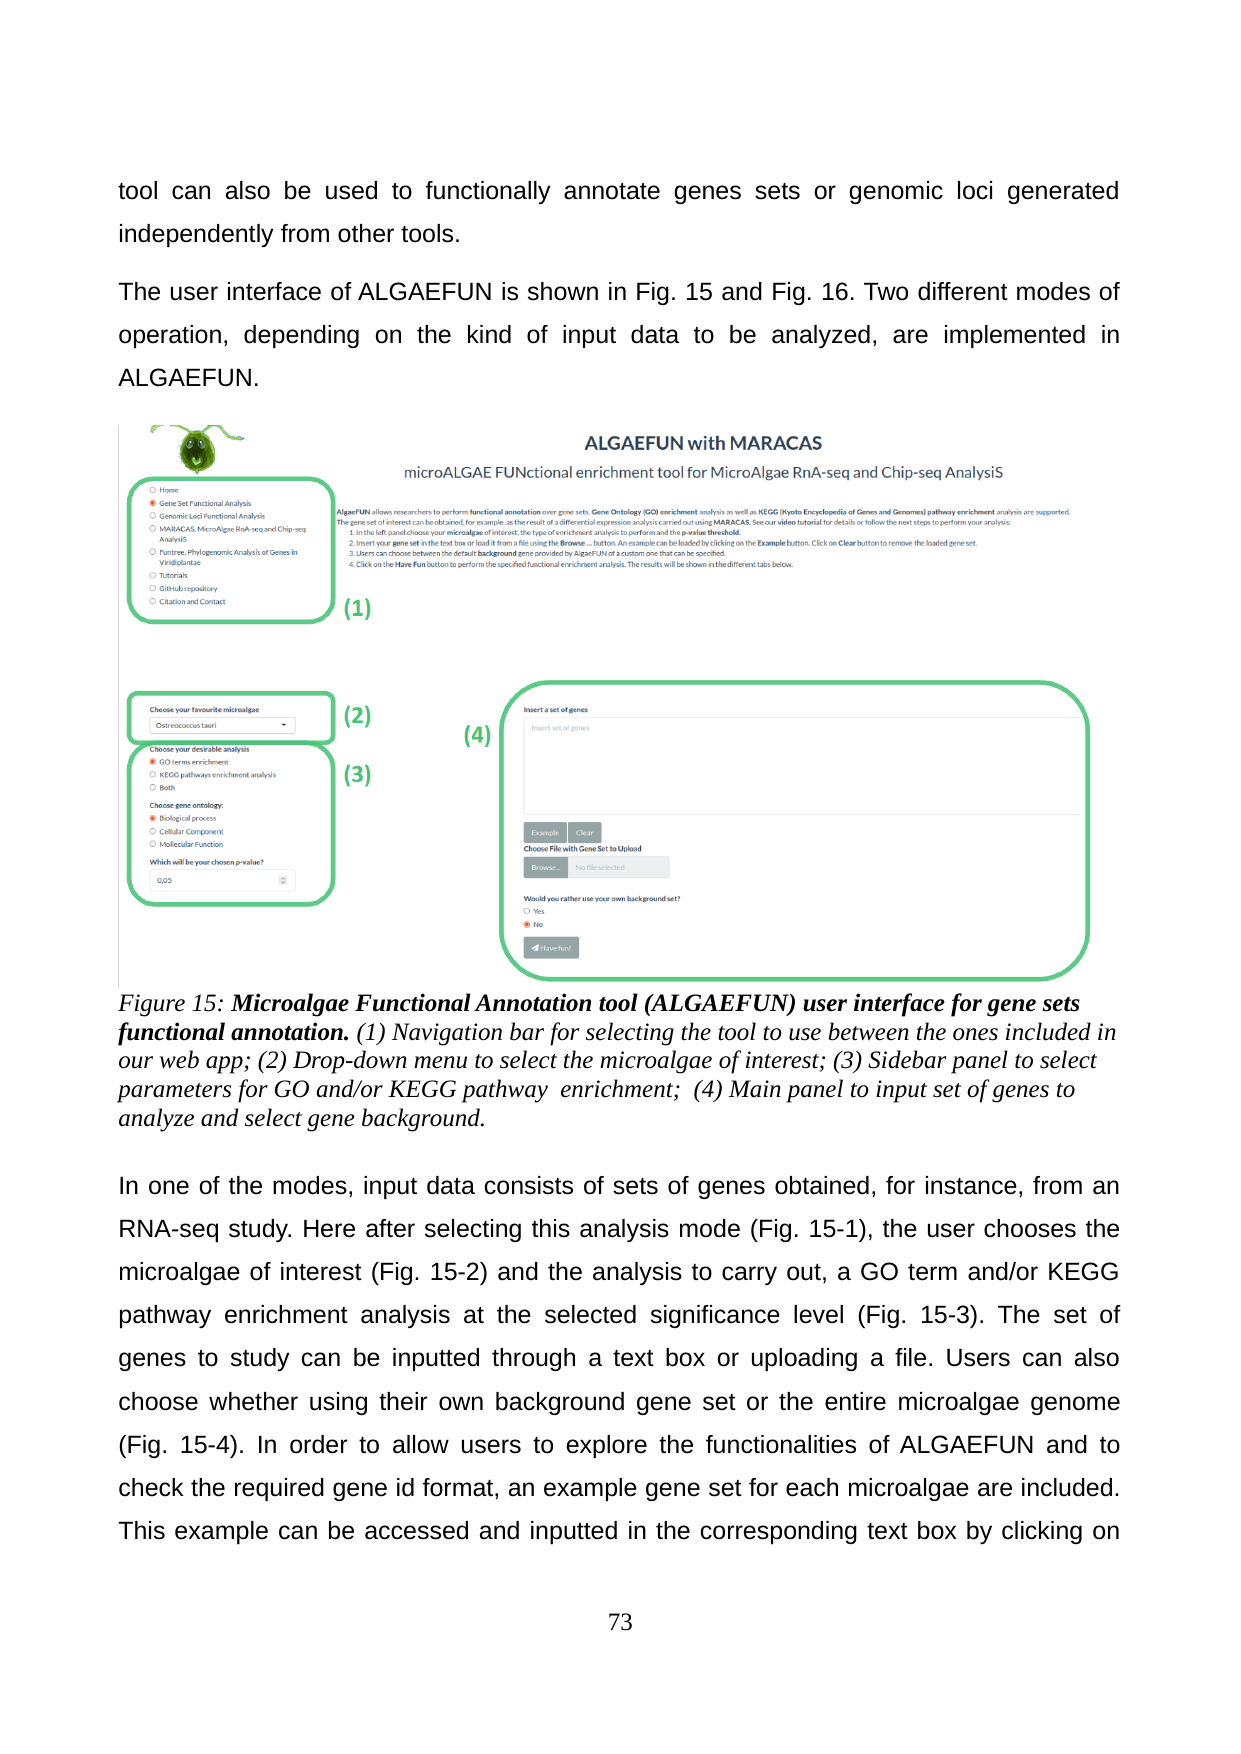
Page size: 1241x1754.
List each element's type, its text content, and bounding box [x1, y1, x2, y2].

text Figure 15: Microalgae Functional Annotation tool (ALGAEFUN) user interface for gene sets functional annotation. (1) Navigation bar for selecting the tool to use between the ones included in our web app; (2) Drop-down menu to select the microalgae of interest; (3) Sidebar panel to select parameters for GO and/or KEGG pathway enrichment; (4) Main panel to input set of genes to analyze and select gene background. [118, 988, 1122, 1132]
text The user interface of ALGAEFUN is shown in Fig. 15 and Fig. 16. Two different modes of operation, depending on the kind of input data to be analyzed, are implemented in ALGAEFUN. [118, 277, 1122, 392]
text tool can also be used to functionally annotate genes sets or genomic loci generated independently from other tools. [118, 176, 1122, 248]
picture [118, 425, 1123, 988]
text In one of the modes, input data consists of sets of genes obtained, for instance, from an RNA-seq study. Here after selecting this analysis mode (Fig. 15-1), the user chooses the microalgae of interest (Fig. 15-2) and the analysis to carry out, a GO term and/or KEGG pathway enrichment analysis at the selected significance level (Fig. 15-3). The set of genes to study can be inputted through a text box or uploading a file. Users can also choose whether using their own background gene set or the entire microalgae genome (Fig. 15-4). In order to allow users to explore the functionalities of ALGAEFUN and to check the required gene id format, an example gene set for each microalgae are included. This example can be accessed and inputted in the corresponding text box by clicking on [118, 1132, 1122, 1544]
